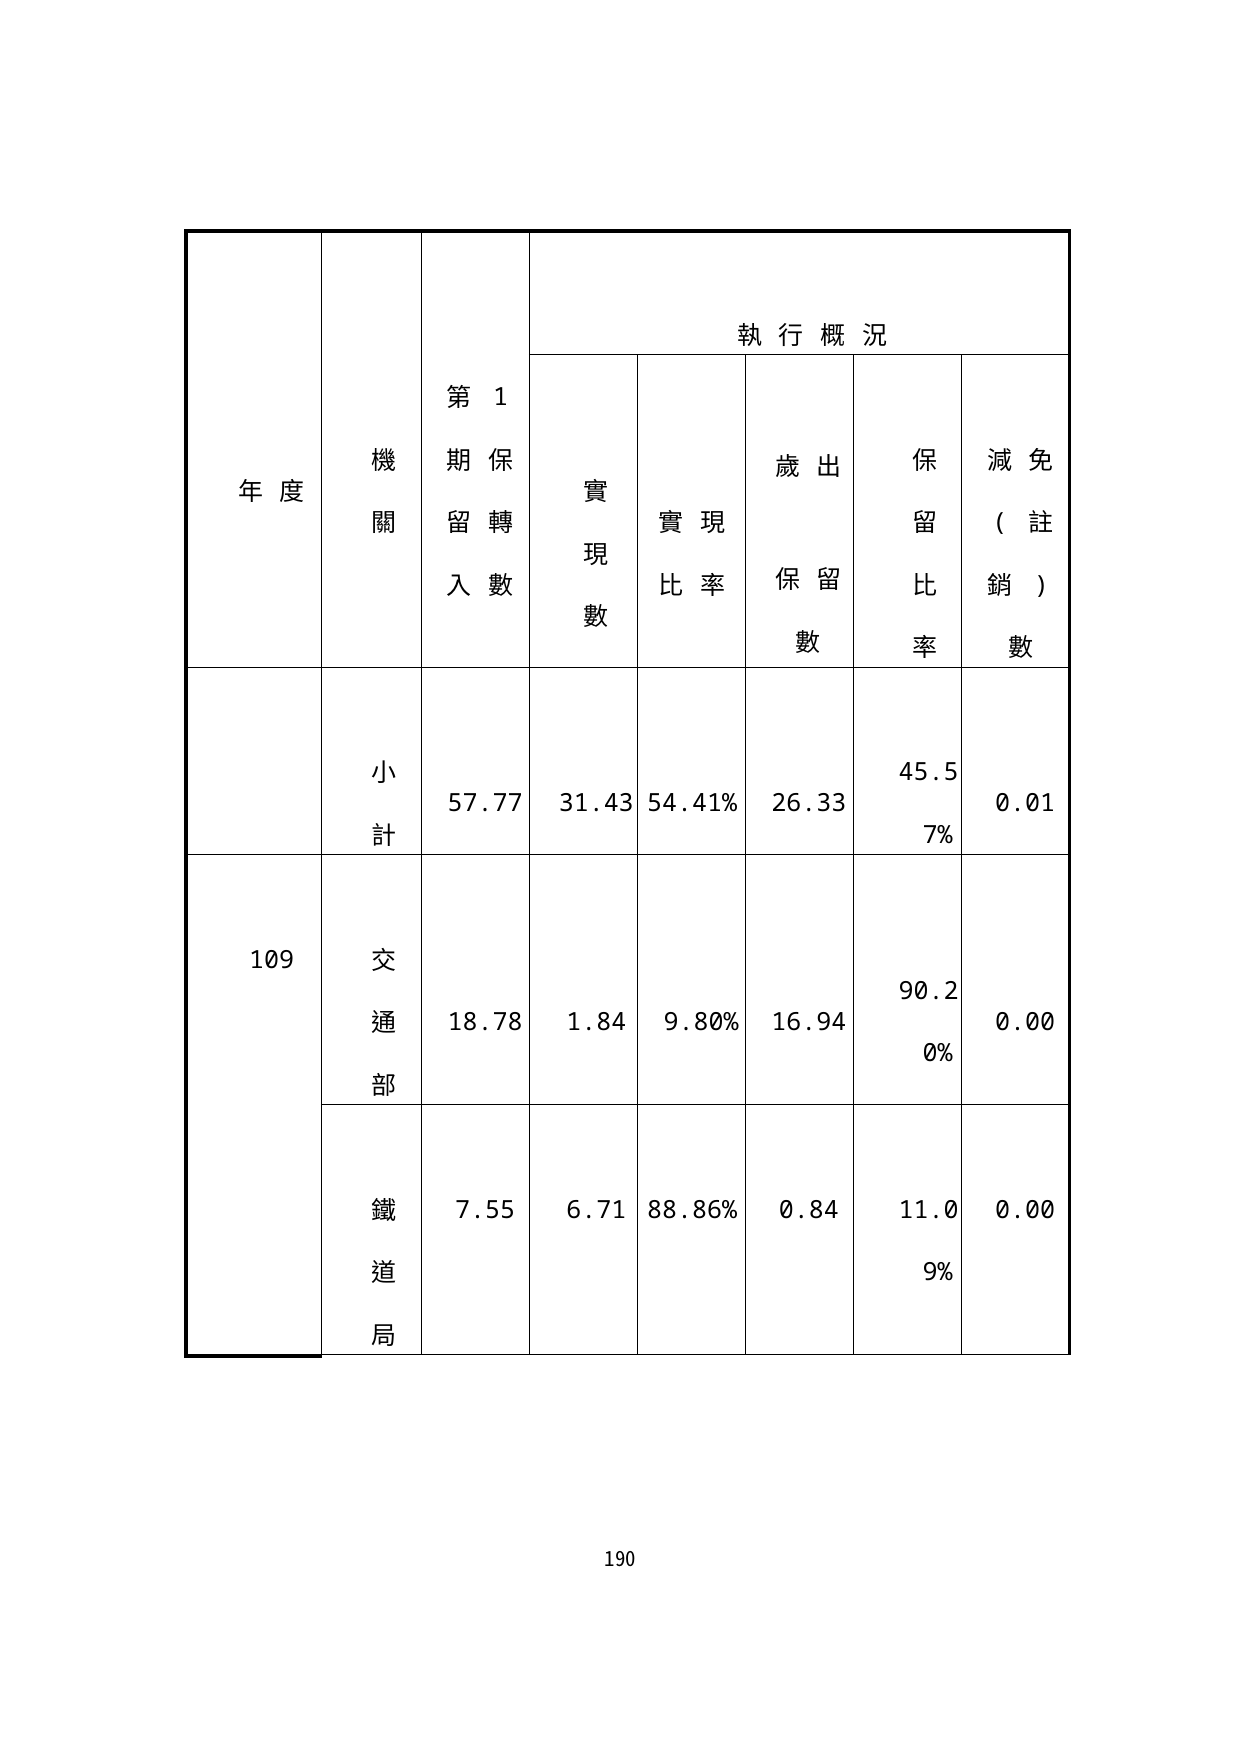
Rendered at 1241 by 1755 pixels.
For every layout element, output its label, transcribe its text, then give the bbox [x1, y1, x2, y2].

table_cell 18.78 [422, 855, 529, 1104]
table_cell 實現數 [530, 355, 637, 667]
table_cell 9.80% [638, 855, 745, 1104]
table_cell 保留比率 [854, 355, 961, 667]
table_cell 88.86% [638, 1105, 745, 1354]
table_cell 90.20% [854, 855, 961, 1104]
table_cell 11.09% [854, 1105, 961, 1354]
table_cell 0.00 [962, 855, 1068, 1104]
table_cell 0.84 [746, 1105, 853, 1354]
table_header 機關 [322, 233, 421, 667]
table_cell 16.94 [746, 855, 853, 1104]
table_cell [188, 668, 321, 854]
table_cell 實現比率 [638, 355, 745, 667]
table_cell 交通部 [322, 855, 421, 1104]
table_cell 0.01 [962, 668, 1068, 854]
table_cell 31.43 [530, 668, 637, 854]
table_cell 1.84 [530, 855, 637, 1104]
table_cell 鐵道局 [322, 1105, 421, 1354]
table_cell 0.00 [962, 1105, 1068, 1354]
table_cell 6.71 [530, 1105, 637, 1354]
table_cell 26.33 [746, 668, 853, 854]
table_cell 7.55 [422, 1105, 529, 1354]
table_cell 小計 [322, 668, 421, 854]
table_header 年度 [188, 233, 321, 667]
table_cell 減免(註銷)數 [962, 355, 1068, 667]
table_cell 歲出 保留數 [746, 355, 853, 667]
table_cell 109 [188, 855, 321, 1354]
table_header 第1期保留轉入數 [422, 233, 529, 667]
table_cell 57.77 [422, 668, 529, 854]
table_header 執行概況 [530, 233, 1068, 354]
table_cell 54.41% [638, 668, 745, 854]
table_cell 45.57% [854, 668, 961, 854]
